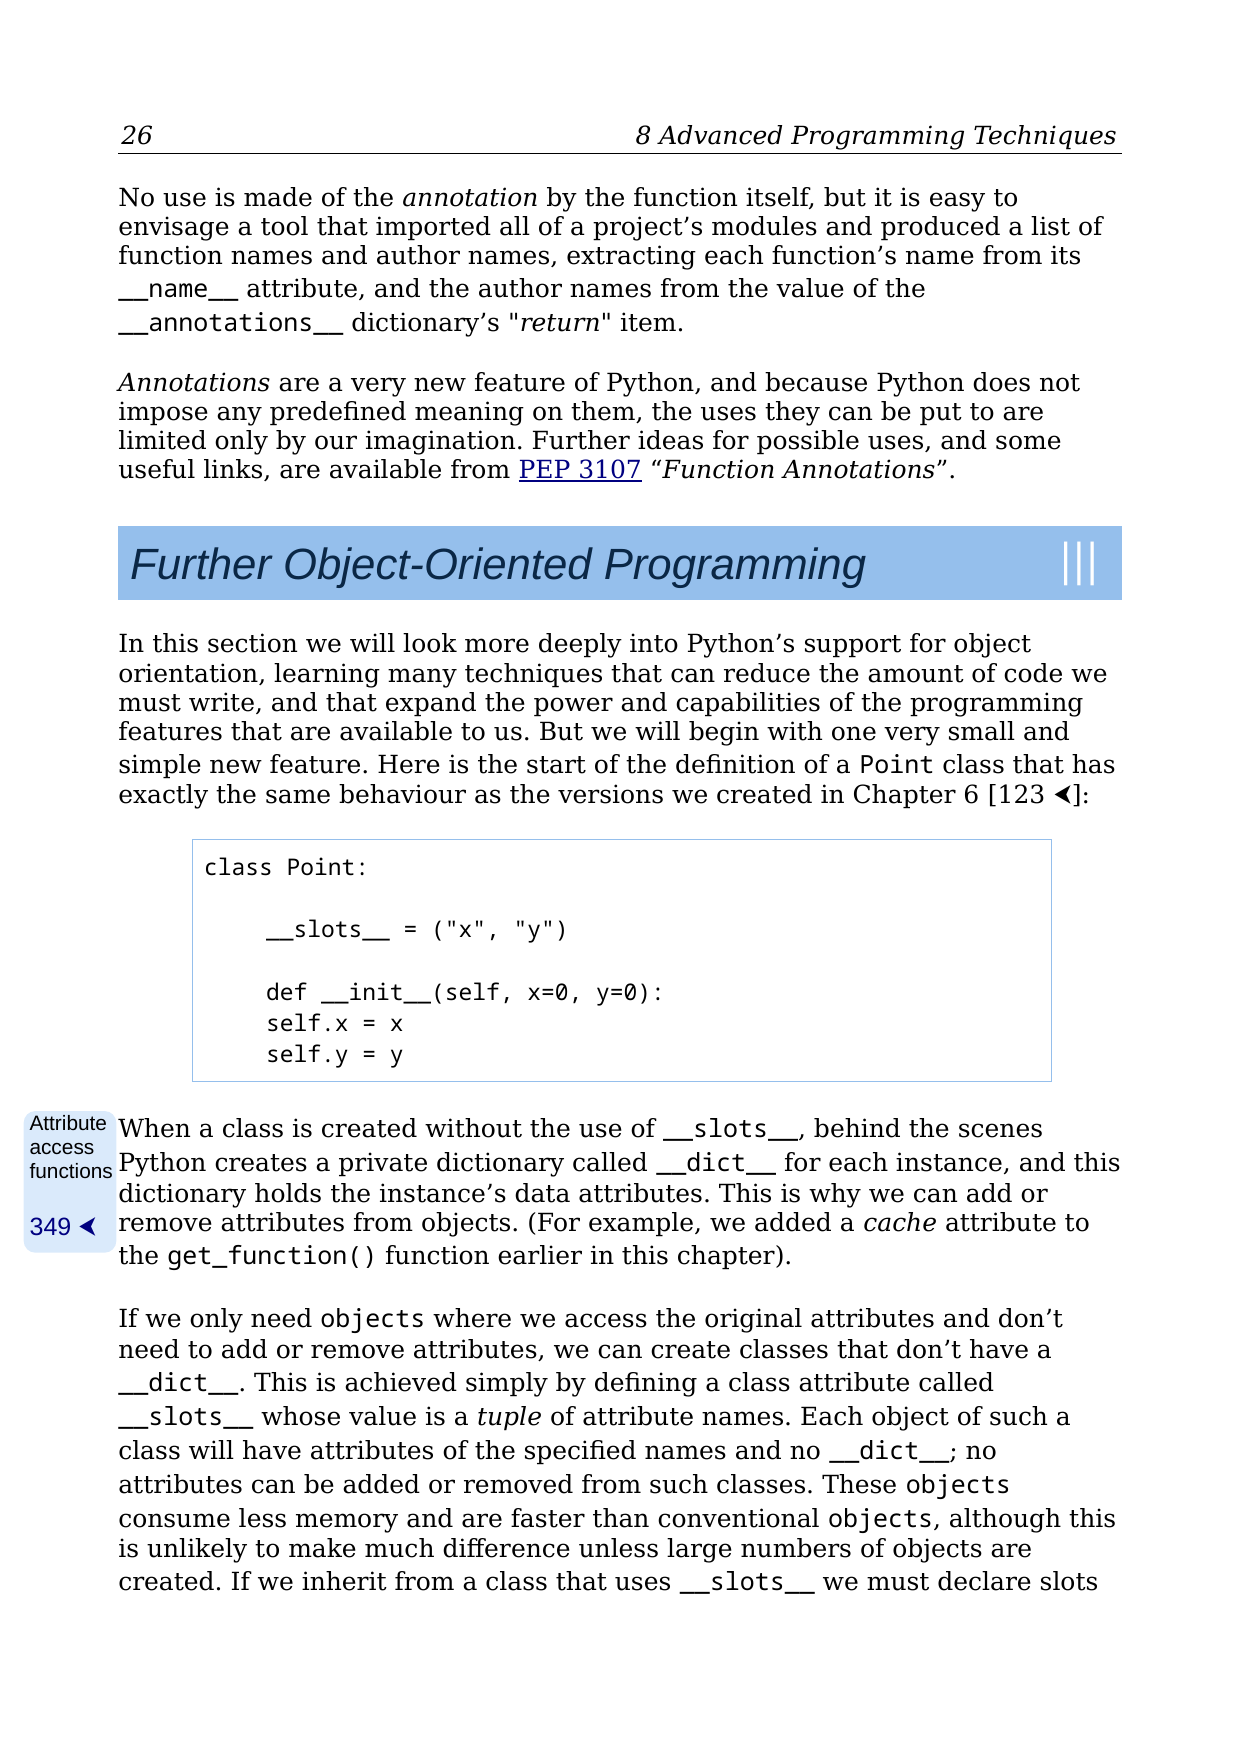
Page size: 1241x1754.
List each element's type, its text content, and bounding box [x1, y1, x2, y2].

text No use is made of the annotation by the function itself, but it is easy to envisage a tool that imported all of a project’s modules and produced a list of function names and author names, extracting each function’s name from its __name__ attribute, and the author names from the value of the __annotations__ dictionary’s "return" item. [118, 183, 1122, 338]
text self.x = x [193, 995, 1051, 1027]
text If we only need objects where we access the original attributes and don’t need to add or remove attributes, we can create classes that don’t have a __dict__. This is achieved simply by defining a class attribute called __slots__ whose value is a tuple of attribute names. Each object of such a class will have attributes of the specified names and no __dict__; no attributes can be added or removed from such classes. These objects consume less memory and are faster than conventional objects, although this is unlikely to make much difference unless large numbers of objects are created. If we inherit from a class that uses __slots__ we must declare slots [118, 1301, 1122, 1598]
text self.y = y [193, 1027, 1051, 1081]
text Annotations are a very new feature of Python, and because Python does not impose any predefined meaning on them, the uses they can be put to are limited only by our imagination. Further ideas for possible uses, and some useful links, are available from PEP 3107 “Function Annotations”. [118, 368, 1122, 484]
text In this section we will look more deeply into Python’s support for object orientation, learning many techniques that can reduce the amount of code we must write, and that expand the power and capabilities of the programming features that are available to us. But we will begin with one very small and simple new feature. Here is the start of the definition of a Point class that has exactly the same behaviour as the versions we created in Chapter 6 [123 ⮜]: [118, 630, 1122, 809]
text class Point: [193, 840, 1051, 870]
subtitle Further Object-Oriented Programming [118, 526, 1122, 600]
text ||| [1039, 535, 1098, 586]
text __slots__ = ("x", "y") [193, 902, 1051, 933]
text When a class is created without the use of __slots__, behind the scenes Python creates a private dictionary called __dict__ for each instance, and this dictionary holds the instance’s data attributes. This is why we can add or remove attributes from objects. (For example, we added a cache attribute to the get_function() function earlier in this chapter). [118, 1111, 1122, 1272]
text def __init__(self, x=0, y=0): [193, 964, 1051, 995]
